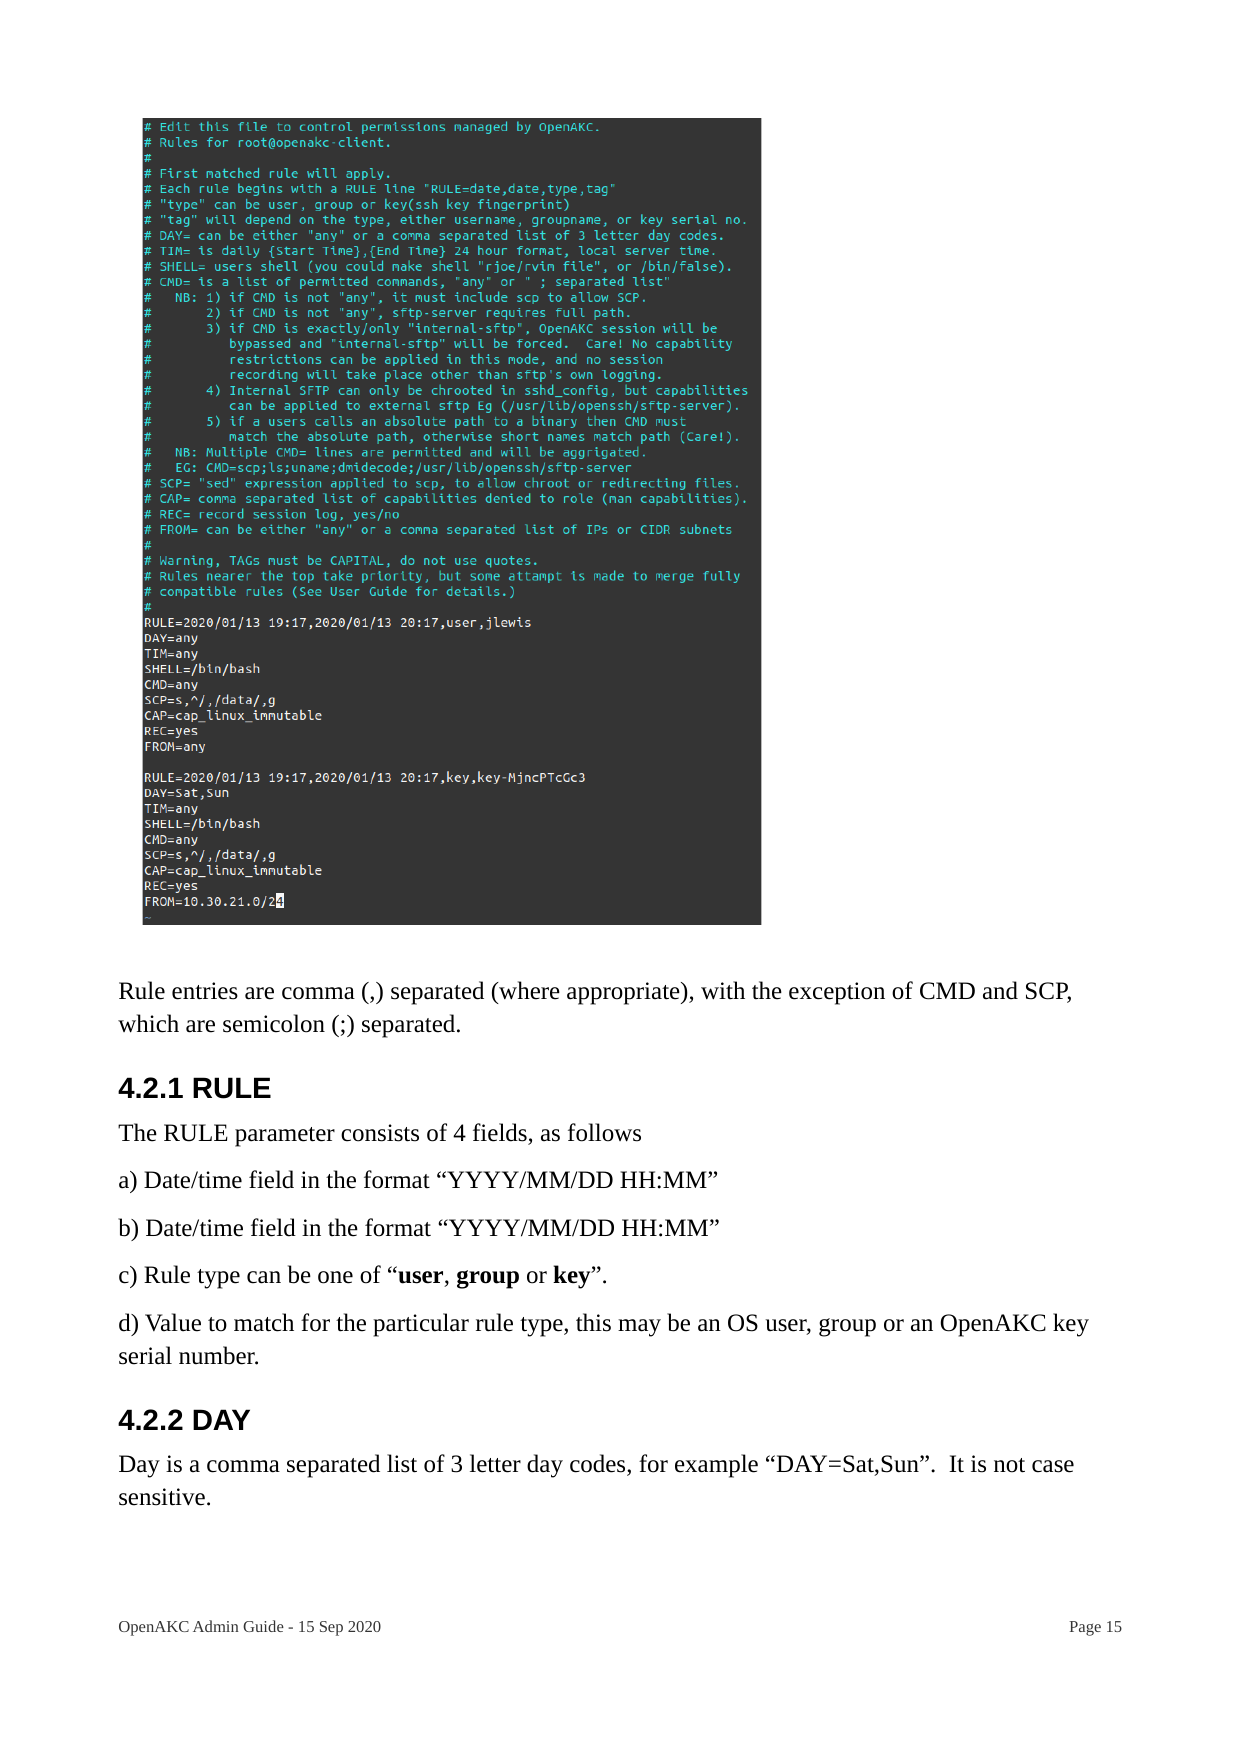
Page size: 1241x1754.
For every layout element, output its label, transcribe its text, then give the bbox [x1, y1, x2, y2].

text d) Value to match for the particular rule type, this may be an OS user, group or an OpenAKC key serial number. [118, 1308, 1122, 1370]
text b) Date/time field in the format “YYYY/MM/DD HH:MM” [118, 1213, 1122, 1242]
text a) Date/time field in the format “YYYY/MM/DD HH:MM” [118, 1165, 1122, 1194]
text Day is a comma separated list of 3 letter day codes, for example “DAY=Sat,Sun”. It is not case sensitive. [118, 1449, 1122, 1511]
picture [142, 118, 762, 925]
subtitle 4.2.1 RULE [118, 1071, 1122, 1105]
text The RULE parameter consists of 4 fields, as follows [118, 1118, 1122, 1146]
subtitle 4.2.2 DAY [118, 1403, 1122, 1437]
text Rule entries are comma (,) separated (where appropriate), with the exception of CMD and SCP, which are semicolon (;) separated. [118, 976, 1122, 1038]
text c) Rule type can be one of “user, group or key”. [118, 1260, 1122, 1289]
